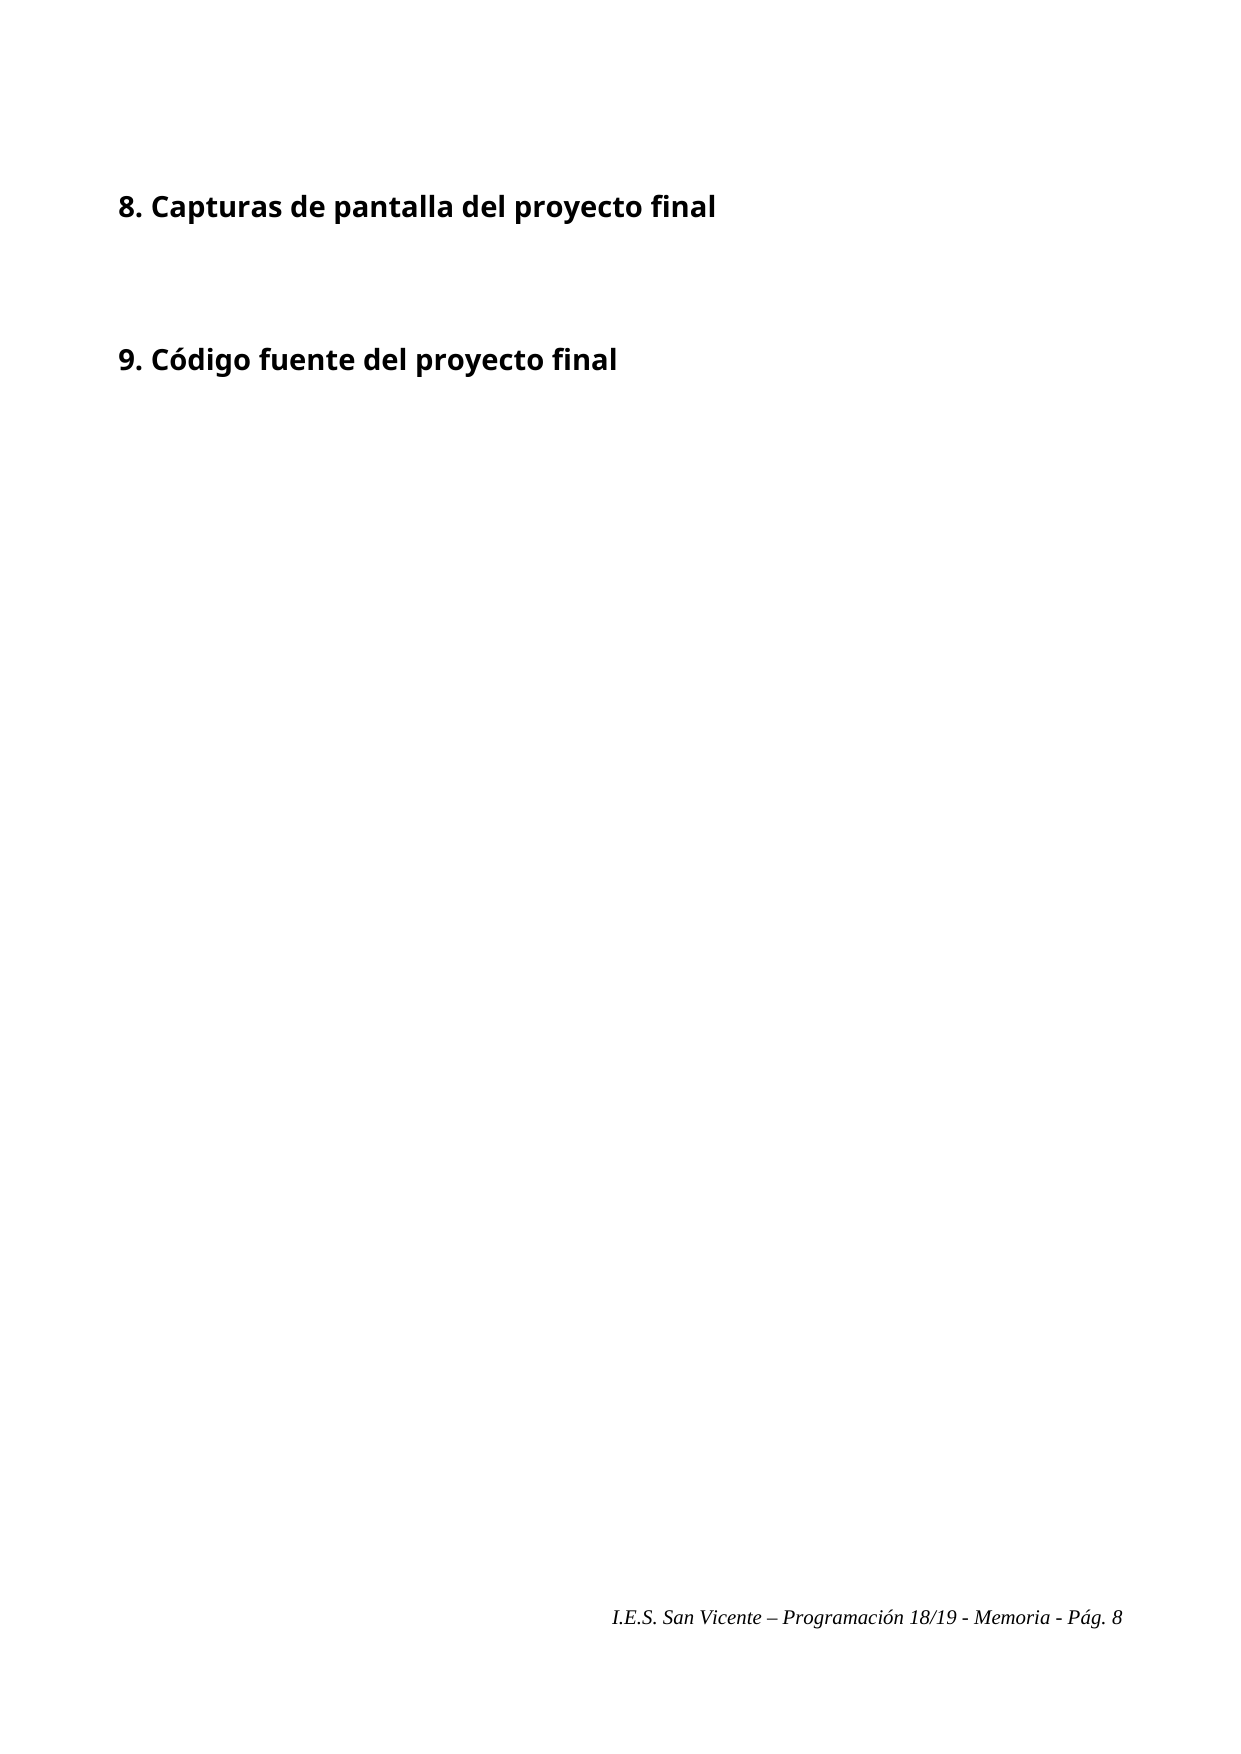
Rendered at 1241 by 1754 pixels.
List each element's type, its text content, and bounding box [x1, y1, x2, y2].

subtitle 9. Código fuente del proyecto final [118, 339, 1122, 379]
subtitle 8. Capturas de pantalla del proyecto final [118, 186, 1122, 226]
